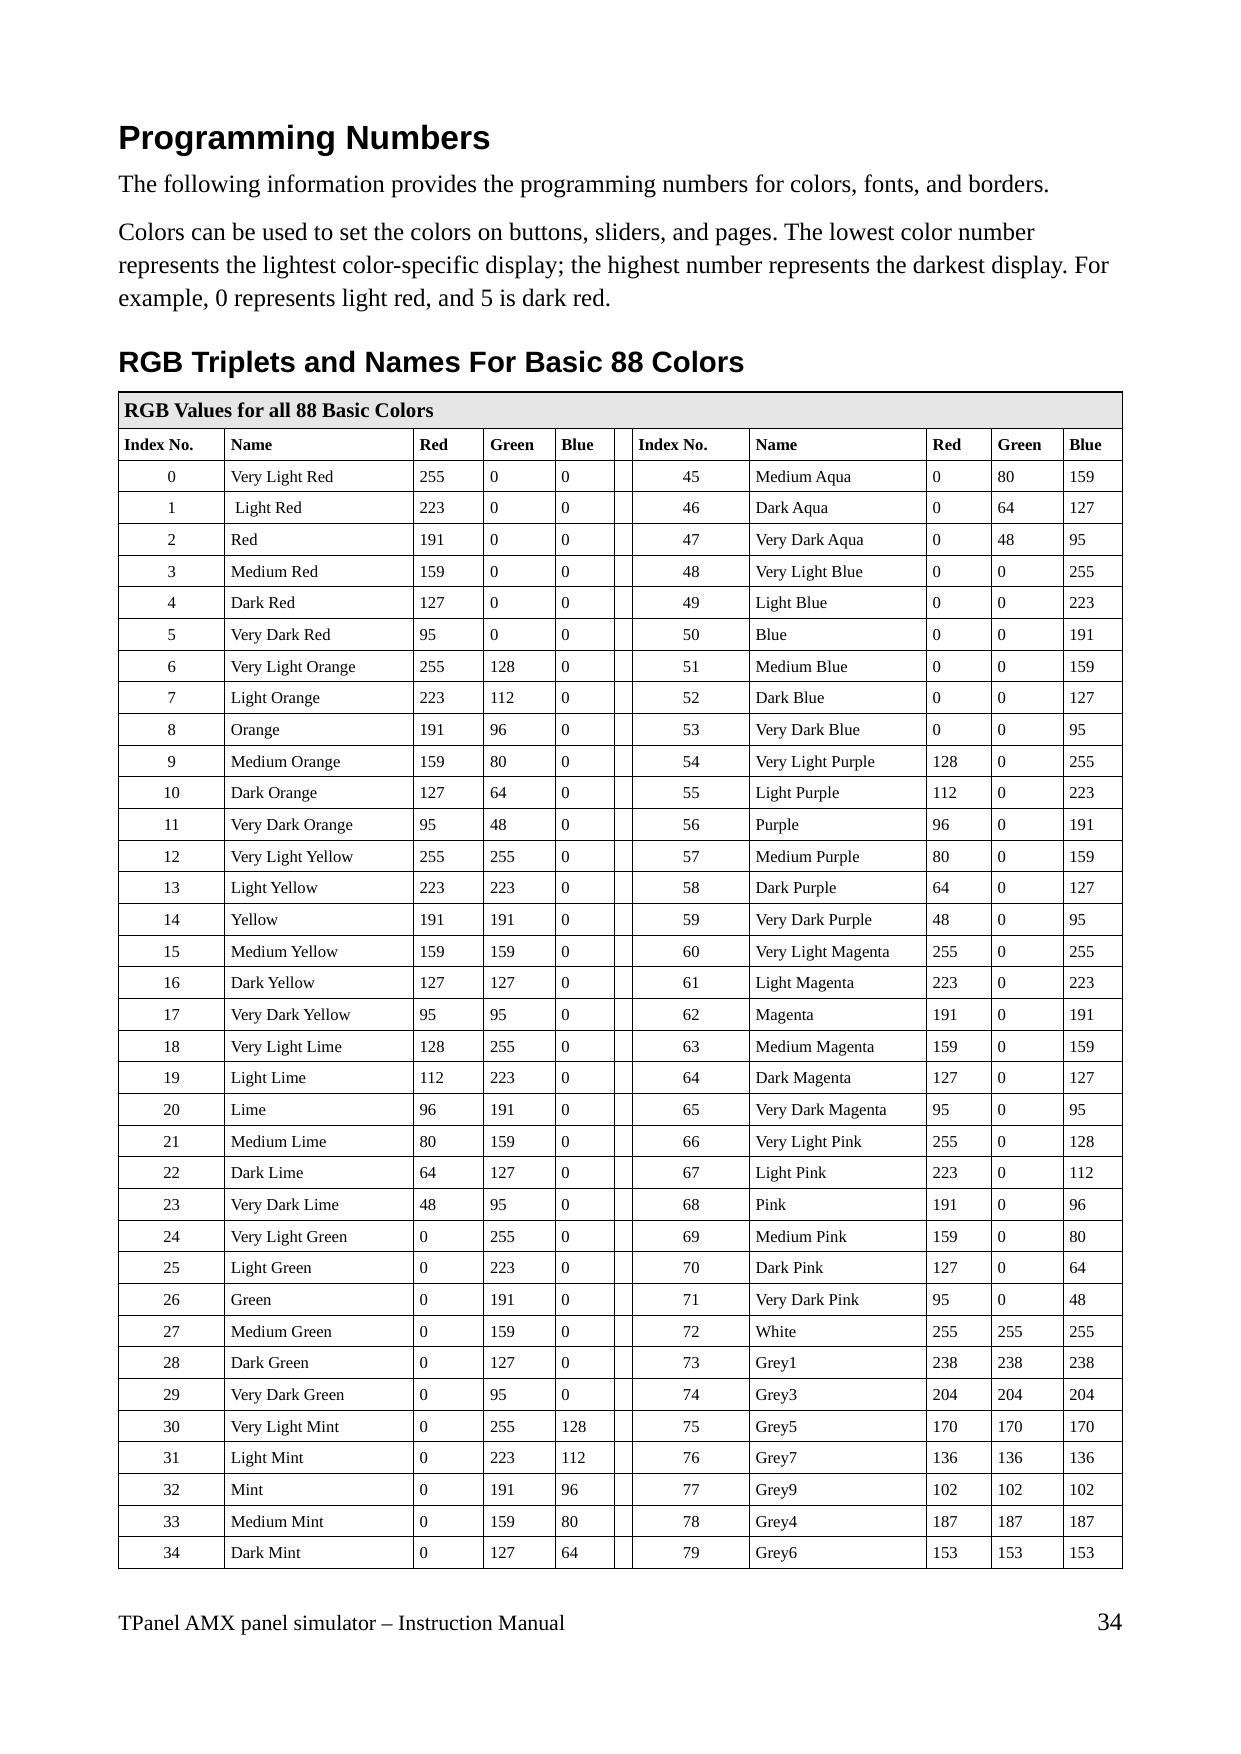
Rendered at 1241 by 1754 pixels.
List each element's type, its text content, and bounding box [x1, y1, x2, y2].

table_cell Medium Yellow [225, 936, 413, 966]
table_cell [615, 1284, 632, 1314]
table_cell [615, 1094, 632, 1124]
table_cell Red [225, 524, 413, 554]
table_cell 62 [633, 999, 749, 1029]
table_cell 54 [633, 746, 749, 776]
table_cell Dark Orange [225, 777, 413, 808]
table_cell 136 [927, 1442, 991, 1473]
table_cell 223 [927, 967, 991, 998]
table_cell 95 [414, 809, 483, 839]
table_cell 68 [633, 1189, 749, 1219]
table_cell 0 [484, 587, 555, 618]
table_cell 24 [119, 1221, 224, 1251]
table_cell Very Dark Blue [750, 714, 926, 744]
table_cell 69 [633, 1221, 749, 1251]
table_header RGB Values for all 88 Basic Colors [119, 393, 1122, 428]
table_cell 223 [484, 872, 555, 903]
table_cell 223 [414, 682, 483, 713]
table_cell [615, 746, 632, 776]
table_cell 0 [414, 1347, 483, 1378]
table_cell Red [414, 429, 483, 459]
table_cell 238 [927, 1347, 991, 1378]
table_cell 0 [556, 556, 614, 586]
table_cell Very Dark Green [225, 1379, 413, 1409]
table_cell 191 [927, 1189, 991, 1219]
table_cell 127 [414, 967, 483, 998]
table_cell 67 [633, 1157, 749, 1188]
table_cell 4 [119, 587, 224, 618]
table_cell Very Dark Yellow [225, 999, 413, 1029]
table_cell 0 [927, 492, 991, 523]
table_cell 95 [414, 999, 483, 1029]
table_cell 0 [927, 524, 991, 554]
table_cell 80 [414, 1126, 483, 1156]
table_cell 15 [119, 936, 224, 966]
table_cell 204 [1064, 1379, 1122, 1409]
table_cell 19 [119, 1062, 224, 1093]
table_cell 0 [556, 777, 614, 808]
table_cell 187 [992, 1506, 1063, 1536]
table_cell Grey9 [750, 1474, 926, 1504]
table_cell 0 [927, 556, 991, 586]
table_cell 0 [556, 682, 614, 713]
table_cell 0 [992, 746, 1063, 776]
table_cell 187 [1064, 1506, 1122, 1536]
table_cell 223 [1064, 967, 1122, 998]
table_cell Blue [750, 619, 926, 649]
table_cell 191 [484, 904, 555, 934]
table_cell Grey4 [750, 1506, 926, 1536]
table_cell 0 [556, 524, 614, 554]
table_cell 33 [119, 1506, 224, 1536]
table_cell 29 [119, 1379, 224, 1409]
table_cell 255 [1064, 936, 1122, 966]
table_cell 159 [1064, 1031, 1122, 1061]
subtitle RGB Triplets and Names For Basic 88 Colors [118, 345, 1122, 379]
table_cell 64 [414, 1157, 483, 1188]
table_cell 0 [927, 587, 991, 618]
table_cell 0 [414, 1284, 483, 1314]
table_cell 59 [633, 904, 749, 934]
table_cell 255 [1064, 556, 1122, 586]
table_cell 73 [633, 1347, 749, 1378]
table_cell 223 [414, 492, 483, 523]
table_cell Very Dark Orange [225, 809, 413, 839]
table_cell 50 [633, 619, 749, 649]
table_cell 0 [556, 587, 614, 618]
table_cell 0 [484, 492, 555, 523]
table_cell 8 [119, 714, 224, 744]
table_cell 77 [633, 1474, 749, 1504]
table_cell 159 [484, 1316, 555, 1346]
table_cell 0 [414, 1411, 483, 1441]
table_cell 0 [556, 1221, 614, 1251]
table_cell [615, 429, 632, 459]
table_cell 52 [633, 682, 749, 713]
table_cell 0 [556, 1379, 614, 1409]
table_cell 0 [927, 714, 991, 744]
table_cell [615, 556, 632, 586]
table_cell Very Light Green [225, 1221, 413, 1251]
table_cell 159 [414, 936, 483, 966]
table_cell 255 [927, 1126, 991, 1156]
table_cell [615, 1347, 632, 1378]
table_cell [615, 651, 632, 681]
table_cell Index No. [633, 429, 749, 459]
table_cell 61 [633, 967, 749, 998]
table_cell 153 [992, 1537, 1063, 1568]
table_cell Dark Yellow [225, 967, 413, 998]
table_cell 159 [484, 1126, 555, 1156]
table_cell 45 [633, 461, 749, 491]
table_cell Dark Mint [225, 1537, 413, 1568]
table_cell 5 [119, 619, 224, 649]
table_cell 56 [633, 809, 749, 839]
table_cell Dark Blue [750, 682, 926, 713]
table_cell [615, 1474, 632, 1504]
table_cell 71 [633, 1284, 749, 1314]
table_cell 223 [1064, 587, 1122, 618]
table_cell 0 [992, 714, 1063, 744]
table_cell 0 [484, 556, 555, 586]
table_cell Very Dark Red [225, 619, 413, 649]
table_cell Very Light Blue [750, 556, 926, 586]
table_cell 0 [927, 682, 991, 713]
table_cell 255 [992, 1316, 1063, 1346]
table_cell Light Orange [225, 682, 413, 713]
table_cell 48 [992, 524, 1063, 554]
table_cell Light Blue [750, 587, 926, 618]
table_cell 0 [992, 1189, 1063, 1219]
table_cell 64 [927, 872, 991, 903]
table_cell 0 [992, 556, 1063, 586]
table_cell 51 [633, 651, 749, 681]
table_cell 159 [414, 746, 483, 776]
table_cell 0 [556, 651, 614, 681]
table_cell 102 [992, 1474, 1063, 1504]
table_cell 112 [414, 1062, 483, 1093]
table_cell 78 [633, 1506, 749, 1536]
table_cell 127 [927, 1252, 991, 1283]
table_cell 127 [1064, 872, 1122, 903]
table_cell 255 [927, 936, 991, 966]
table_cell 223 [484, 1062, 555, 1093]
table_cell Very Dark Magenta [750, 1094, 926, 1124]
table_cell Light Mint [225, 1442, 413, 1473]
table_cell 57 [633, 841, 749, 871]
table_cell 9 [119, 746, 224, 776]
table_cell 0 [992, 682, 1063, 713]
table_cell 0 [556, 1031, 614, 1061]
table_cell 153 [927, 1537, 991, 1568]
table_cell 20 [119, 1094, 224, 1124]
table_cell 191 [1064, 619, 1122, 649]
table_cell 0 [414, 1537, 483, 1568]
table_cell 255 [414, 461, 483, 491]
table_cell 102 [927, 1474, 991, 1504]
table_cell 0 [556, 809, 614, 839]
table_cell 74 [633, 1379, 749, 1409]
table_cell 255 [484, 1411, 555, 1441]
table_cell 96 [1064, 1189, 1122, 1219]
table_cell 58 [633, 872, 749, 903]
table_cell 223 [927, 1157, 991, 1188]
table_cell 255 [1064, 1316, 1122, 1346]
table_cell Very Dark Lime [225, 1189, 413, 1219]
table_cell 22 [119, 1157, 224, 1188]
table_cell 96 [414, 1094, 483, 1124]
table_cell 48 [414, 1189, 483, 1219]
table_cell 3 [119, 556, 224, 586]
table_cell 96 [927, 809, 991, 839]
table_cell 47 [633, 524, 749, 554]
table_cell Green [992, 429, 1063, 459]
table_cell 127 [1064, 1062, 1122, 1093]
table_cell Yellow [225, 904, 413, 934]
table_cell [615, 682, 632, 713]
table_cell 63 [633, 1031, 749, 1061]
table_cell 34 [119, 1537, 224, 1568]
table_cell 76 [633, 1442, 749, 1473]
table_cell Green [484, 429, 555, 459]
table_cell [615, 999, 632, 1029]
table_cell 191 [484, 1094, 555, 1124]
table_cell 127 [1064, 682, 1122, 713]
table_cell 0 [992, 619, 1063, 649]
table_cell Lime [225, 1094, 413, 1124]
table_cell 223 [1064, 777, 1122, 808]
table_cell Very Dark Purple [750, 904, 926, 934]
text Colors can be used to set the colors on buttons, sliders, and pages. The lowest color number represents the lightest color-specific display; the highest number represents the darkest display. For example, 0 represents light red, and 5 is dark red. [118, 217, 1122, 312]
table_cell Blue [1064, 429, 1122, 459]
table_cell 32 [119, 1474, 224, 1504]
table_cell Red [927, 429, 991, 459]
table_cell [615, 619, 632, 649]
table_cell [615, 587, 632, 618]
table_cell [615, 967, 632, 998]
table_cell Medium Lime [225, 1126, 413, 1156]
table_cell Medium Blue [750, 651, 926, 681]
table_cell White [750, 1316, 926, 1346]
table_cell Dark Lime [225, 1157, 413, 1188]
table_cell Mint [225, 1474, 413, 1504]
table_cell 0 [484, 524, 555, 554]
table_cell [615, 714, 632, 744]
table_cell 0 [992, 1221, 1063, 1251]
table_cell Grey1 [750, 1347, 926, 1378]
table_cell [615, 1411, 632, 1441]
table_cell Very Light Purple [750, 746, 926, 776]
table_cell 204 [992, 1379, 1063, 1409]
table_cell [615, 872, 632, 903]
table_cell 127 [927, 1062, 991, 1093]
table_cell 10 [119, 777, 224, 808]
table_cell 255 [414, 651, 483, 681]
table_cell Medium Aqua [750, 461, 926, 491]
table_cell Green [225, 1284, 413, 1314]
table_cell 191 [484, 1474, 555, 1504]
table_cell 0 [484, 461, 555, 491]
table_cell 223 [484, 1442, 555, 1473]
table_cell 0 [484, 619, 555, 649]
table_cell 191 [484, 1284, 555, 1314]
table_cell 95 [1064, 904, 1122, 934]
table_cell 80 [556, 1506, 614, 1536]
table_cell [615, 1537, 632, 1568]
table_cell 0 [992, 777, 1063, 808]
table_cell Medium Green [225, 1316, 413, 1346]
table_cell [615, 1157, 632, 1188]
table_cell 95 [927, 1094, 991, 1124]
table_cell 0 [556, 619, 614, 649]
table_cell 65 [633, 1094, 749, 1124]
table_cell 0 [556, 1062, 614, 1093]
table_cell 191 [414, 904, 483, 934]
table_cell 79 [633, 1537, 749, 1568]
table_cell 55 [633, 777, 749, 808]
table_cell Medium Magenta [750, 1031, 926, 1061]
table_cell Very Light Yellow [225, 841, 413, 871]
table_cell 16 [119, 967, 224, 998]
table_cell 14 [119, 904, 224, 934]
table_cell 0 [556, 841, 614, 871]
table_cell 0 [556, 492, 614, 523]
table_cell Dark Pink [750, 1252, 926, 1283]
table_cell 96 [556, 1474, 614, 1504]
table_cell Grey3 [750, 1379, 926, 1409]
table_cell Purple [750, 809, 926, 839]
table_cell 48 [484, 809, 555, 839]
table_cell Medium Mint [225, 1506, 413, 1536]
table_cell 7 [119, 682, 224, 713]
table_cell 170 [1064, 1411, 1122, 1441]
table_cell 64 [633, 1062, 749, 1093]
table_cell 0 [992, 1284, 1063, 1314]
table_cell 2 [119, 524, 224, 554]
table_cell 6 [119, 651, 224, 681]
table_cell [615, 1506, 632, 1536]
table_cell Light Green [225, 1252, 413, 1283]
table_cell 0 [414, 1252, 483, 1283]
table_cell Very Dark Aqua [750, 524, 926, 554]
table_cell 26 [119, 1284, 224, 1314]
table_cell 159 [1064, 841, 1122, 871]
table_cell 0 [992, 999, 1063, 1029]
table_cell 0 [414, 1442, 483, 1473]
table_cell 95 [1064, 524, 1122, 554]
table_cell 80 [992, 461, 1063, 491]
table_cell Grey6 [750, 1537, 926, 1568]
table_cell 0 [414, 1379, 483, 1409]
table_cell [615, 1031, 632, 1061]
table_cell Very Light Mint [225, 1411, 413, 1441]
table_cell 28 [119, 1347, 224, 1378]
table_cell [615, 841, 632, 871]
table_cell Medium Purple [750, 841, 926, 871]
table_cell 0 [992, 1157, 1063, 1188]
table_cell 0 [556, 714, 614, 744]
table_cell 0 [556, 1284, 614, 1314]
table_cell Light Yellow [225, 872, 413, 903]
table_cell [615, 1221, 632, 1251]
table_cell 238 [1064, 1347, 1122, 1378]
table_cell 0 [119, 461, 224, 491]
table_cell 80 [484, 746, 555, 776]
table_cell 48 [927, 904, 991, 934]
table_cell 64 [1064, 1252, 1122, 1283]
table_cell 159 [1064, 461, 1122, 491]
table_cell 0 [414, 1316, 483, 1346]
table_cell 112 [556, 1442, 614, 1473]
table_cell 1 [119, 492, 224, 523]
table_cell Name [750, 429, 926, 459]
table_cell 80 [1064, 1221, 1122, 1251]
table_cell Dark Purple [750, 872, 926, 903]
table_cell Very Light Lime [225, 1031, 413, 1061]
table_cell 159 [927, 1031, 991, 1061]
table_cell 128 [414, 1031, 483, 1061]
table_cell [615, 809, 632, 839]
table_cell 0 [556, 904, 614, 934]
table_cell 0 [992, 809, 1063, 839]
table_cell 95 [484, 999, 555, 1029]
table_cell 191 [1064, 809, 1122, 839]
table_cell [615, 524, 632, 554]
table_cell 21 [119, 1126, 224, 1156]
table_cell 187 [927, 1506, 991, 1536]
table_cell Very Light Orange [225, 651, 413, 681]
table_cell 127 [484, 1157, 555, 1188]
table_cell 96 [484, 714, 555, 744]
table_cell 30 [119, 1411, 224, 1441]
table_cell 0 [556, 936, 614, 966]
table_cell Dark Aqua [750, 492, 926, 523]
table_cell 128 [484, 651, 555, 681]
table_cell 48 [633, 556, 749, 586]
table_cell 0 [992, 841, 1063, 871]
table_cell 159 [1064, 651, 1122, 681]
table_cell 48 [1064, 1284, 1122, 1314]
table_cell 127 [484, 967, 555, 998]
table_cell 13 [119, 872, 224, 903]
table_cell Grey5 [750, 1411, 926, 1441]
table_cell 95 [414, 619, 483, 649]
table_cell 191 [414, 714, 483, 744]
table_cell 0 [992, 1252, 1063, 1283]
table_cell 95 [1064, 1094, 1122, 1124]
table_cell 80 [927, 841, 991, 871]
table_cell 136 [1064, 1442, 1122, 1473]
table_cell 64 [484, 777, 555, 808]
table_cell Dark Magenta [750, 1062, 926, 1093]
table_cell 46 [633, 492, 749, 523]
table_cell [615, 904, 632, 934]
table_cell Pink [750, 1189, 926, 1219]
table_cell 0 [414, 1221, 483, 1251]
table_cell Very Light Pink [750, 1126, 926, 1156]
table_cell 95 [484, 1379, 555, 1409]
table_cell 204 [927, 1379, 991, 1409]
table_cell 95 [484, 1189, 555, 1219]
table_cell [615, 461, 632, 491]
table_cell Blue [556, 429, 614, 459]
table_cell 170 [992, 1411, 1063, 1441]
table_cell [615, 1126, 632, 1156]
table_cell 238 [992, 1347, 1063, 1378]
table_cell 255 [927, 1316, 991, 1346]
table_cell 0 [556, 1347, 614, 1378]
table_cell Very Dark Pink [750, 1284, 926, 1314]
table_cell 0 [556, 1157, 614, 1188]
table_cell [615, 1316, 632, 1346]
table_cell [615, 1442, 632, 1473]
table_cell 127 [414, 587, 483, 618]
subtitle Programming Numbers [118, 118, 1122, 157]
table_cell Grey7 [750, 1442, 926, 1473]
table_cell 0 [992, 587, 1063, 618]
table_cell Magenta [750, 999, 926, 1029]
table_cell [615, 1252, 632, 1283]
table_cell Medium Red [225, 556, 413, 586]
table_cell 128 [1064, 1126, 1122, 1156]
table_cell 127 [484, 1347, 555, 1378]
table_cell 27 [119, 1316, 224, 1346]
table_cell 0 [992, 936, 1063, 966]
table_cell 0 [992, 1094, 1063, 1124]
table_cell 102 [1064, 1474, 1122, 1504]
table_cell 75 [633, 1411, 749, 1441]
table_cell 12 [119, 841, 224, 871]
table_cell 18 [119, 1031, 224, 1061]
table_cell [615, 1062, 632, 1093]
table_cell 25 [119, 1252, 224, 1283]
table_cell Name [225, 429, 413, 459]
table_cell 49 [633, 587, 749, 618]
table_cell Medium Pink [750, 1221, 926, 1251]
table_cell 0 [992, 651, 1063, 681]
table_cell 0 [927, 651, 991, 681]
table_cell 70 [633, 1252, 749, 1283]
table_cell 170 [927, 1411, 991, 1441]
table_cell 53 [633, 714, 749, 744]
table_cell Light Magenta [750, 967, 926, 998]
table_cell Orange [225, 714, 413, 744]
table_cell Dark Red [225, 587, 413, 618]
table_cell 0 [556, 872, 614, 903]
table_cell 0 [927, 619, 991, 649]
table_cell Very Light Magenta [750, 936, 926, 966]
table_cell [615, 777, 632, 808]
table_cell 127 [1064, 492, 1122, 523]
table_cell Dark Green [225, 1347, 413, 1378]
table_cell Very Light Red [225, 461, 413, 491]
table_cell 11 [119, 809, 224, 839]
table_cell 23 [119, 1189, 224, 1219]
table_cell 0 [556, 1126, 614, 1156]
table_cell 153 [1064, 1537, 1122, 1568]
table_cell [615, 936, 632, 966]
table_cell 127 [484, 1537, 555, 1568]
table_cell 0 [556, 1252, 614, 1283]
table_cell 0 [992, 904, 1063, 934]
table_cell 128 [556, 1411, 614, 1441]
table_cell 112 [484, 682, 555, 713]
table_cell 255 [1064, 746, 1122, 776]
table_cell Light Lime [225, 1062, 413, 1093]
table_cell 255 [484, 1221, 555, 1251]
text The following information provides the programming numbers for colors, fonts, and borders. [118, 169, 1122, 198]
table_cell 159 [414, 556, 483, 586]
table_cell 191 [1064, 999, 1122, 1029]
table_cell 159 [927, 1221, 991, 1251]
table_cell 112 [1064, 1157, 1122, 1188]
table_cell 0 [556, 461, 614, 491]
table_cell Index No. [119, 429, 224, 459]
table_cell 255 [484, 841, 555, 871]
table_cell 255 [484, 1031, 555, 1061]
table_cell 72 [633, 1316, 749, 1346]
table_cell 0 [992, 1126, 1063, 1156]
table_cell Medium Orange [225, 746, 413, 776]
table_cell 60 [633, 936, 749, 966]
table_cell 0 [992, 967, 1063, 998]
table_cell 0 [414, 1474, 483, 1504]
table_cell [615, 1189, 632, 1219]
table_cell 0 [927, 461, 991, 491]
table_cell 64 [556, 1537, 614, 1568]
table_cell 66 [633, 1126, 749, 1156]
table_cell 128 [927, 746, 991, 776]
table_cell 0 [556, 746, 614, 776]
table_cell 112 [927, 777, 991, 808]
table_cell 223 [414, 872, 483, 903]
table_cell 136 [992, 1442, 1063, 1473]
table_cell 0 [992, 1062, 1063, 1093]
table_cell 64 [992, 492, 1063, 523]
table_cell 159 [484, 936, 555, 966]
table_cell 17 [119, 999, 224, 1029]
table_cell 223 [484, 1252, 555, 1283]
table_cell 31 [119, 1442, 224, 1473]
table_cell 255 [414, 841, 483, 871]
table_cell [615, 492, 632, 523]
table_cell 95 [1064, 714, 1122, 744]
table_cell 0 [556, 1316, 614, 1346]
table_cell Light Pink [750, 1157, 926, 1188]
table_cell 0 [556, 999, 614, 1029]
table_cell Light Purple [750, 777, 926, 808]
table_cell 159 [484, 1506, 555, 1536]
table_cell 0 [556, 1189, 614, 1219]
table_cell 191 [414, 524, 483, 554]
table_cell 127 [414, 777, 483, 808]
table_cell 0 [992, 1031, 1063, 1061]
table_cell 191 [927, 999, 991, 1029]
table_cell 95 [927, 1284, 991, 1314]
table_cell 0 [556, 1094, 614, 1124]
table_cell 0 [414, 1506, 483, 1536]
table_cell [615, 1379, 632, 1409]
table_cell Light Red [225, 492, 413, 523]
table_cell 0 [556, 967, 614, 998]
table_cell 0 [992, 872, 1063, 903]
